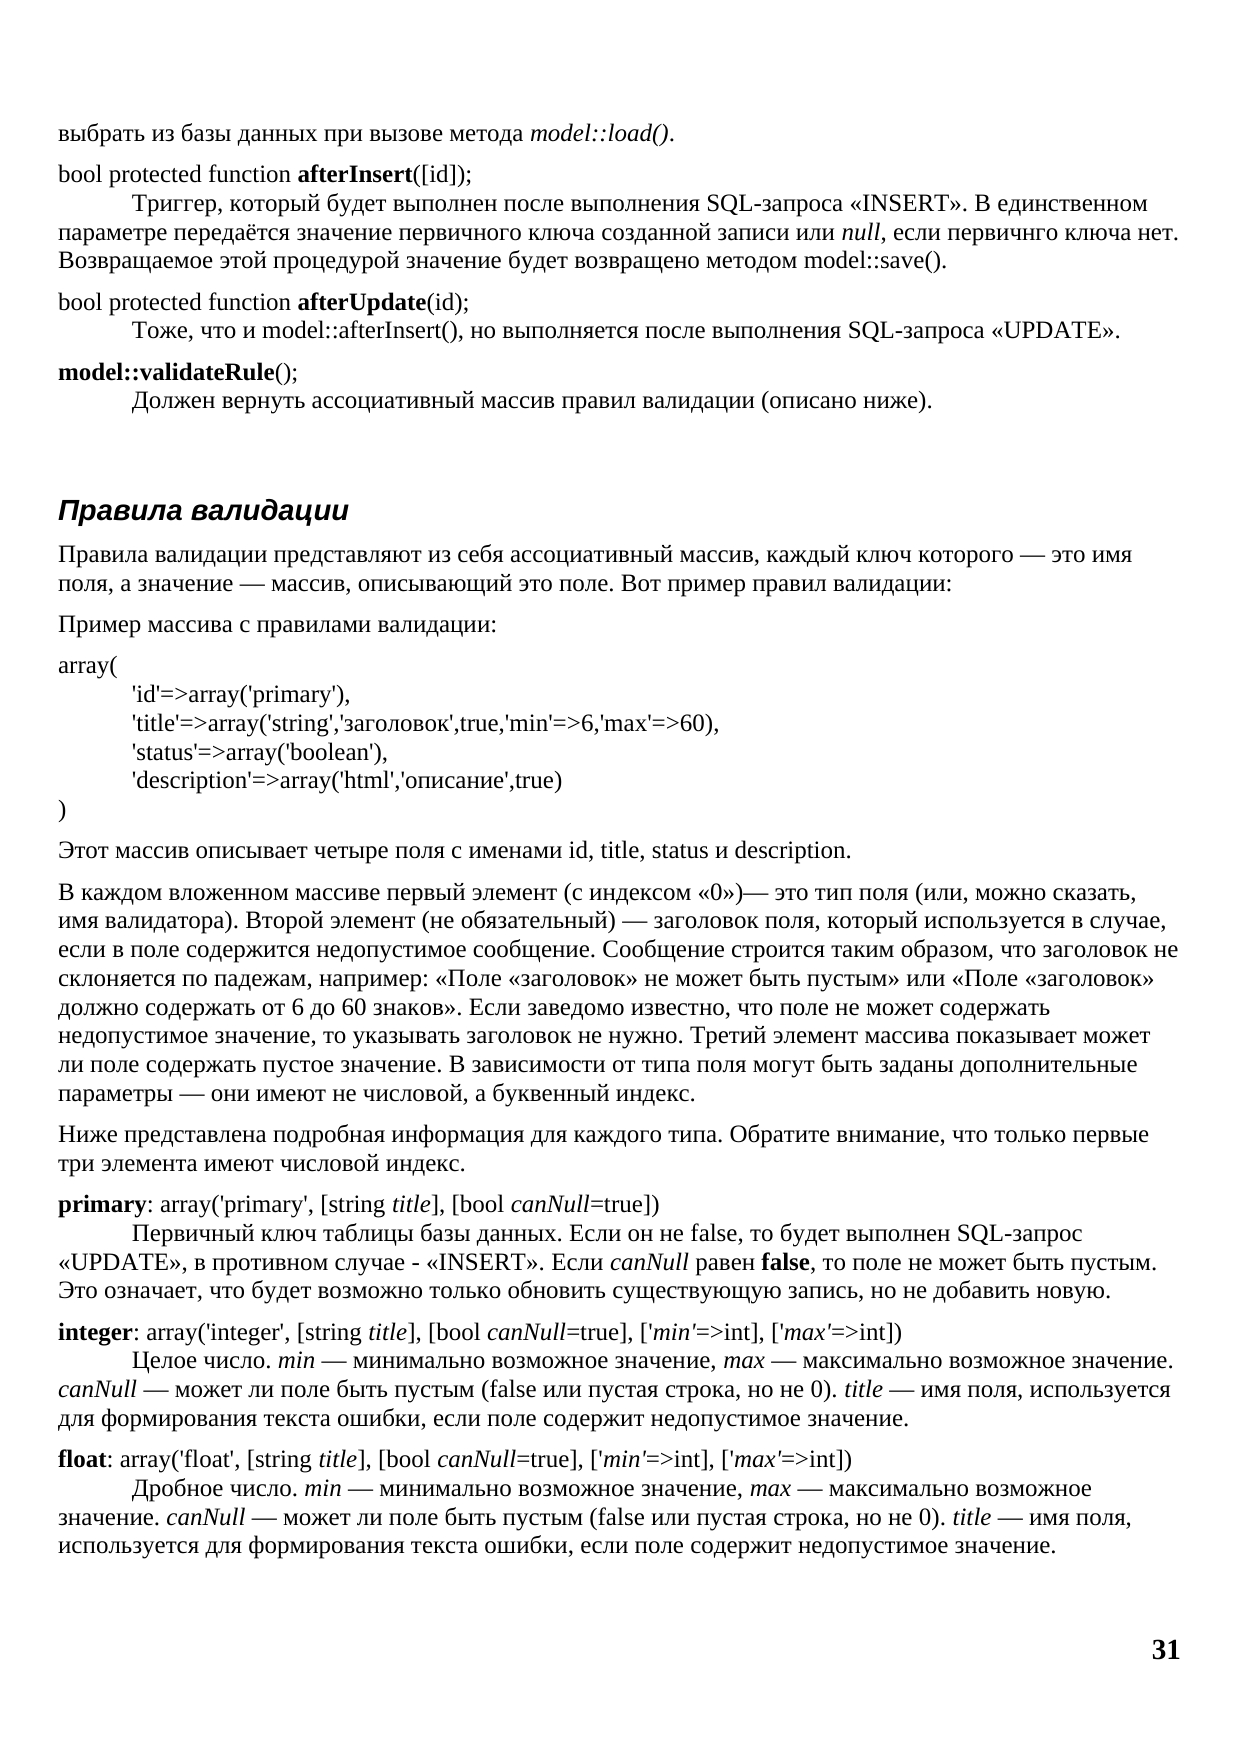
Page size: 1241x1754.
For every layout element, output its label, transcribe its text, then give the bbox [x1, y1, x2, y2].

text model::validateRule(); Должен вернуть ассоциативный массив правил валидации (описано ниже). [58, 357, 1181, 414]
text Правила валидации представляют из себя ассоциативный массив, каждый ключ которого — это имя поля, а значение — массив, описывающий это поле. Вот пример правил валидации: [58, 539, 1181, 597]
text primary: array('primary', [string title], [bool canNull=true]) Первичный ключ таблицы базы данных. Если он не false, то будет выполнен SQL-запрос «UPDATE», в противном случае - «INSERT». Если canNull равен false, то поле не может быть пустым. Это означает, что будет возможно только обновить существующую запись, но не добавить новую. [58, 1189, 1181, 1304]
text float: array('float', [string title], [bool canNull=true], ['min'=>int], ['max'=>int]) Дробное число. min — минимально возможное значение, max — максимально возможное значение. canNull — может ли поле быть пустым (false или пустая строка, но не 0). title — имя поля, используется для формирования текста ошибки, если поле содержит недопустимое значение. [58, 1444, 1181, 1559]
text выбрать из базы данных при вызове метода model::load(). [58, 118, 1181, 147]
subtitle Правила валидации [58, 493, 1181, 527]
text Ниже представлена подробная информация для каждого типа. Обратите внимание, что только первые три элемента имеют числовой индекс. [58, 1119, 1181, 1177]
text bool protected function afterUpdate(id); Тоже, что и model::afterInsert(), но выполняется после выполнения SQL-запроса «UPDATE». [58, 287, 1181, 344]
text Этот массив описывает четыре поля с именами id, title, status и description. [58, 835, 1181, 864]
text bool protected function afterInsert([id]); Триггер, который будет выполнен после выполнения SQL-запроса «INSERT». В единственном параметре передаётся значение первичного ключа созданной записи или null, если первичнго ключа нет. Возвращаемое этой процедурой значение будет возвращено методом model::save(). [58, 159, 1181, 274]
text Пример массива с правилами валидации: [58, 609, 1181, 638]
text В каждом вложенном массиве первый элемент (с индексом «0»)— это тип поля (или, можно сказать, имя валидатора). Второй элемент (не обязательный) — заголовок поля, который используется в случае, если в поле содержится недопустимое сообщение. Сообщение строится таким образом, что заголовок не склоняется по падежам, например: «Поле «заголовок» не может быть пустым» или «Поле «заголовок» должно содержать от 6 до 60 знаков». Если заведомо известно, что поле не может содержать недопустимое значение, то указывать заголовок не нужно. Третий элемент массива показывает может ли поле содержать пустое значение. В зависимости от типа поля могут быть заданы дополнительные параметры — они имеют не числовой, а буквенный индекс. [58, 877, 1181, 1107]
text integer: array('integer', [string title], [bool canNull=true], ['min'=>int], ['max'=>int]) Целое число. min — минимально возможное значение, max — максимально возможное значение. canNull — может ли поле быть пустым (false или пустая строка, но не 0). title — имя поля, используется для формирования текста ошибки, если поле содержит недопустимое значение. [58, 1317, 1181, 1432]
text array( 'id'=>array('primary'), 'title'=>array('string','заголовок',true,'min'=>6,'max'=>60), 'status'=>array('boolean'), 'description'=>array('html','описание',true) ) [58, 650, 1181, 823]
